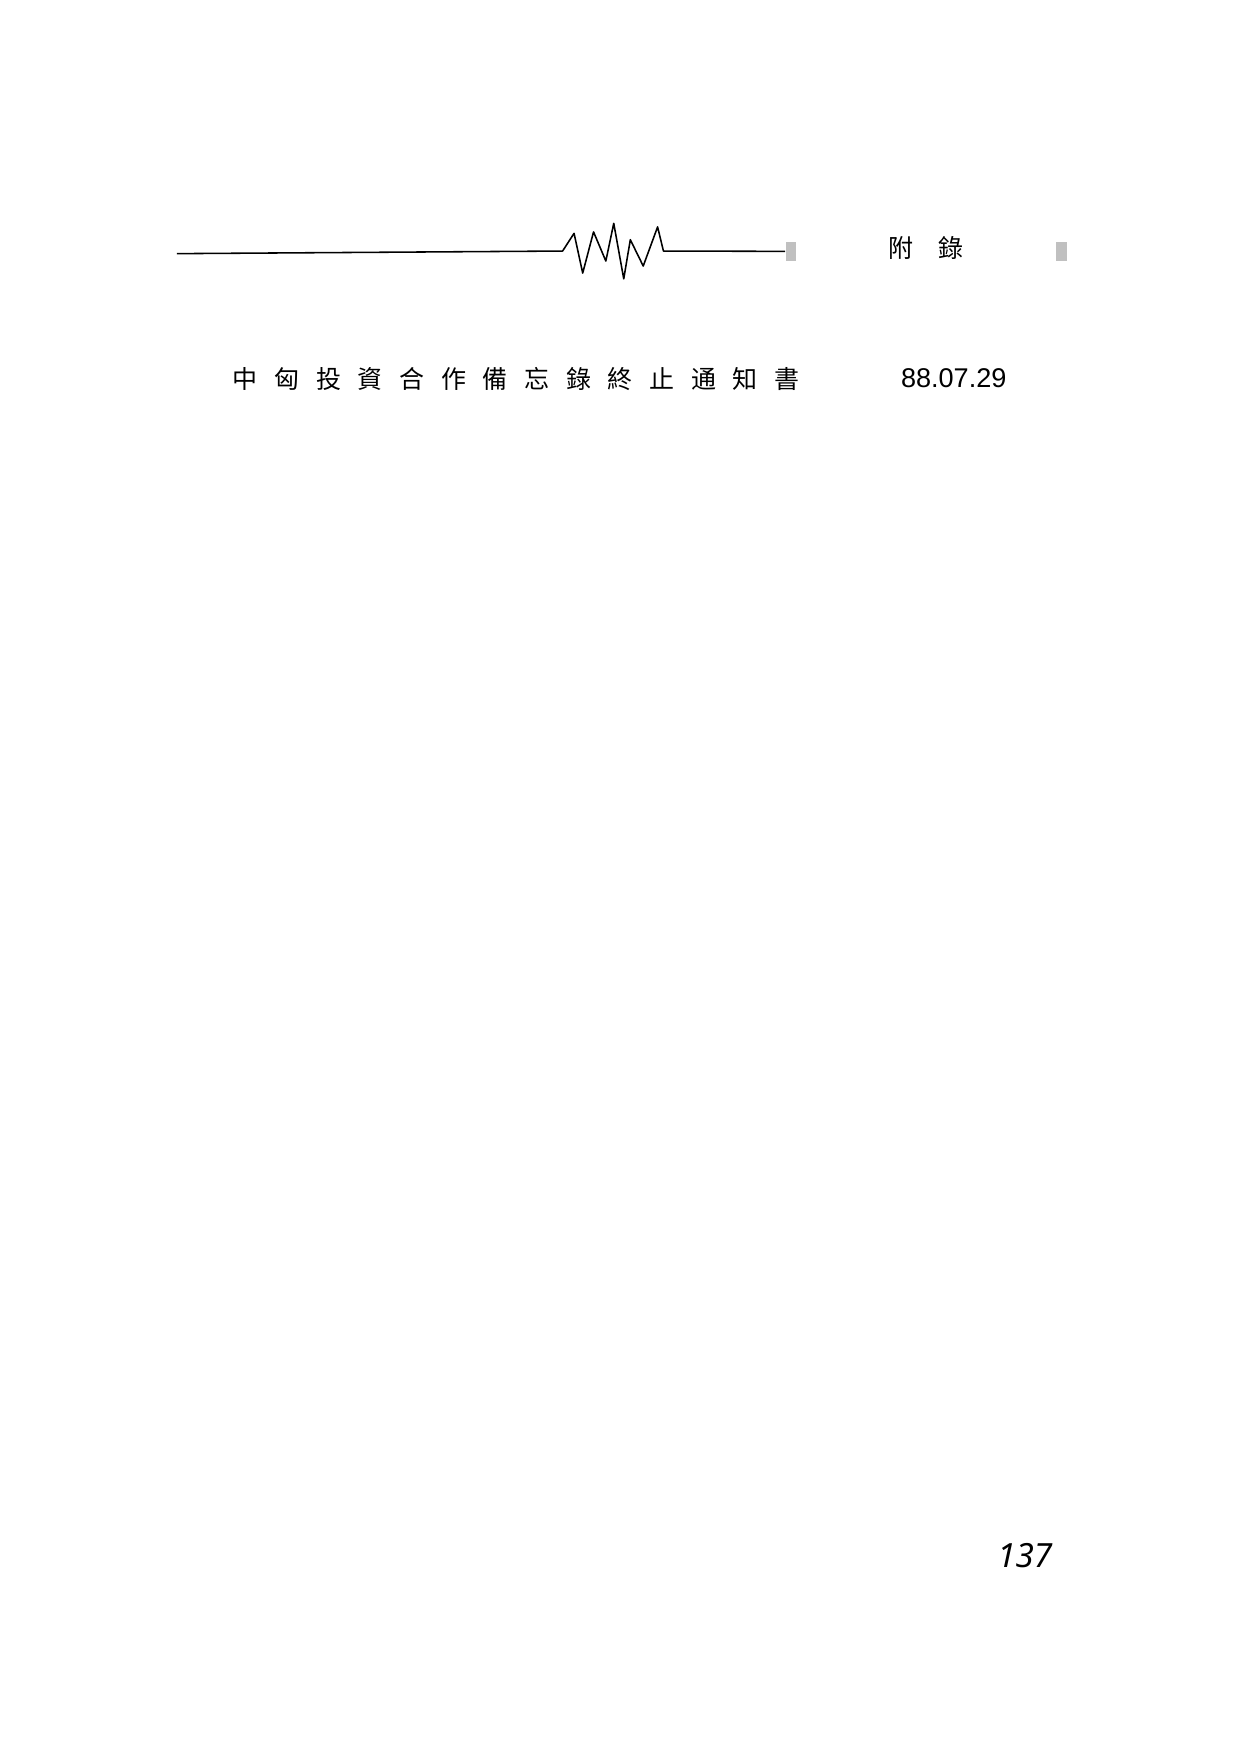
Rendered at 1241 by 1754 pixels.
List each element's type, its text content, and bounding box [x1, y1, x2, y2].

text 中匈投資合作備忘錄終止通知書 88.07.29 [183, 336, 1058, 398]
